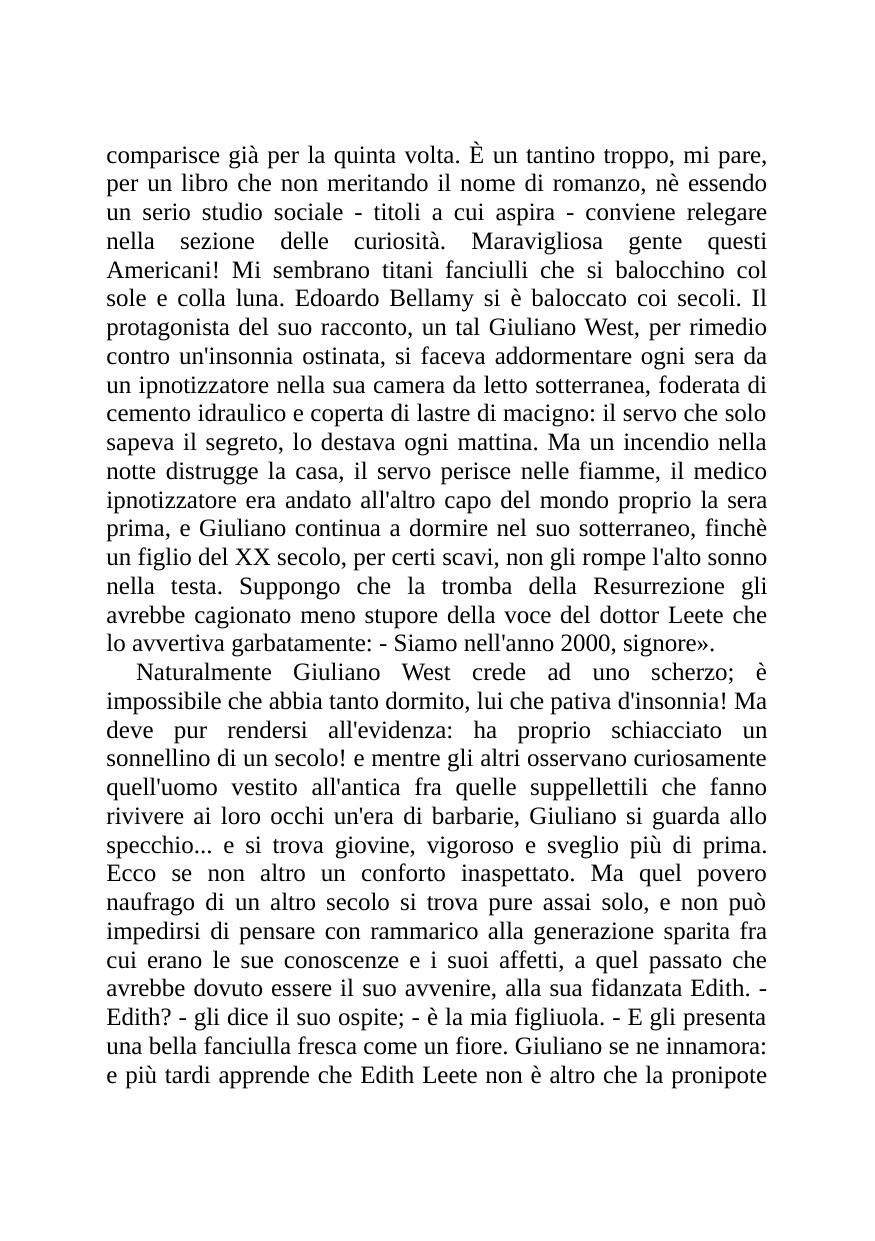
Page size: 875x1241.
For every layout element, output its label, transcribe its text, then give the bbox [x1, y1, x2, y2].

text comparisce già per la quinta volta. È un tantino troppo, mi pare, per un libro che non meritando il nome di romanzo, nè essendo un serio studio sociale - titoli a cui aspira - conviene relegare nella sezione delle curiosità. Maravigliosa gente questi Americani! Mi sembrano titani fanciulli che si balocchino col sole e colla luna. Edoardo Bellamy si è baloccato coi secoli. Il protagonista del suo racconto, un tal Giuliano West, per rimedio contro un'insonnia ostinata, si faceva addormentare ogni sera da un ipnotizzatore nella sua camera da letto sotterranea, foderata di cemento idraulico e coperta di lastre di macigno: il servo che solo sapeva il segreto, lo destava ogni mattina. Ma un incendio nella notte distrugge la casa, il servo perisce nelle fiamme, il medico ipnotizzatore era andato all'altro capo del mondo proprio la sera prima, e Giuliano continua a dormire nel suo sotterraneo, finchè un figlio del XX secolo, per certi scavi, non gli rompe l'alto sonno nella testa. Suppongo che la tromba della Resurrezione gli avrebbe cagionato meno stupore della voce del dottor Leete che lo avvertiva garbatamente: - Siamo nell'anno 2000, signore». [106, 140, 768, 657]
text Naturalmente Giuliano West crede ad uno scherzo; è impossibile che abbia tanto dormito, lui che pativa d'insonnia! Ma deve pur rendersi all'evidenza: ha proprio schiacciato un sonnellino di un secolo! e mentre gli altri osservano curiosamente quell'uomo vestito all'antica fra quelle suppellettili che fanno rivivere ai loro occhi un'era di barbarie, Giuliano si guarda allo specchio... e si trova giovine, vigoroso e sveglio più di prima. Ecco se non altro un conforto inaspettato. Ma quel povero naufrago di un altro secolo si trova pure assai solo, e non può impedirsi di pensare con rammarico alla generazione sparita fra cui erano le sue conoscenze e i suoi affetti, a quel passato che avrebbe dovuto essere il suo avvenire, alla sua fidanzata Edith. - Edith? - gli dice il suo ospite; - è la mia figliuola. - E gli presenta una bella fanciulla fresca come un fiore. Giuliano se ne innamora: e più tardi apprende che Edith Leete non è altro che la pronipote [106, 657, 768, 1088]
